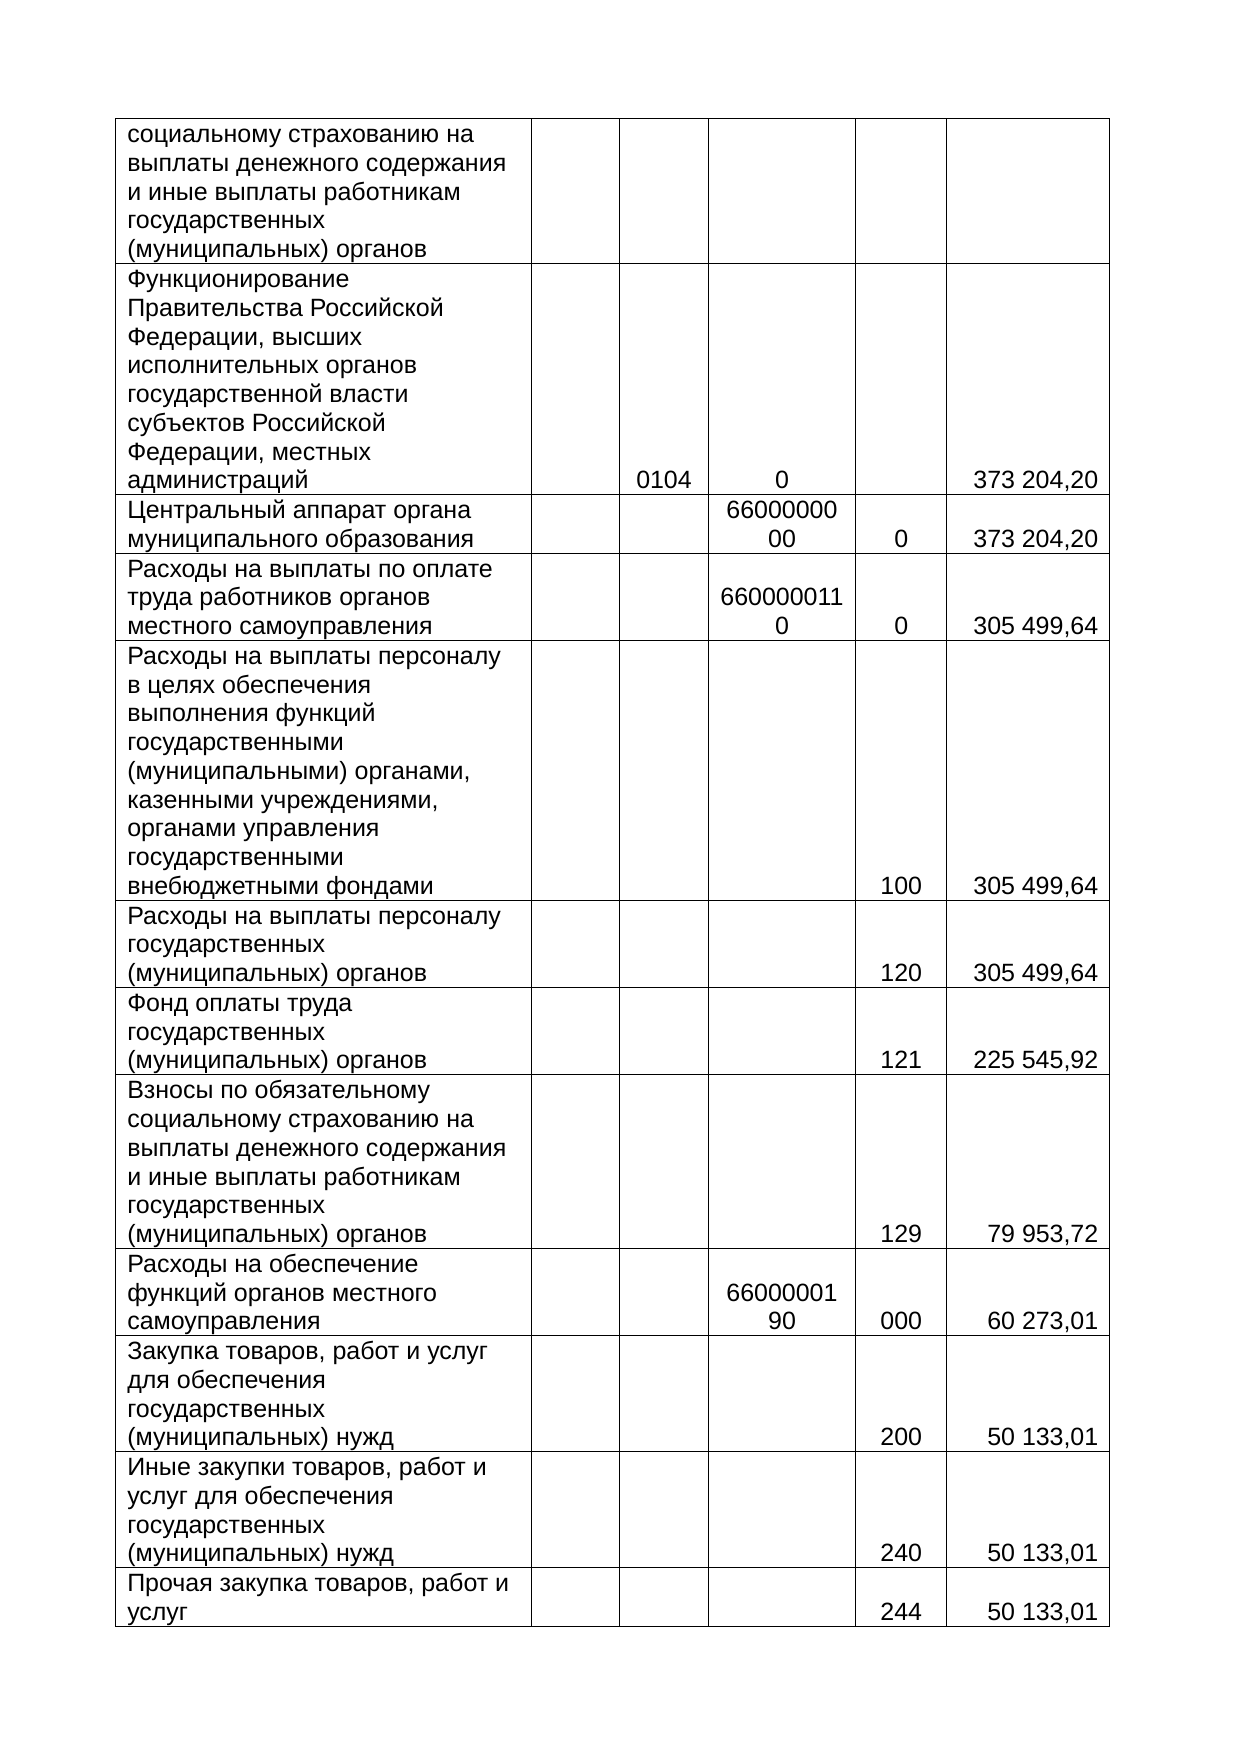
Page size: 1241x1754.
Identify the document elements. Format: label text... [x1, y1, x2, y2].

table_cell 000 [856, 1249, 946, 1335]
table_cell Прочая закупка товаров, работ и услуг [116, 1568, 531, 1626]
table_cell [709, 1452, 855, 1567]
table_cell 0 [856, 554, 946, 640]
table_cell 120 [856, 901, 946, 987]
table_cell Взносы по обязательному социальному страхованию на выплаты денежного содержания и иные выплаты работникам государственных (муниципальных) органов [116, 1075, 531, 1248]
table_cell 244 [856, 1568, 946, 1626]
table_cell 6600000000 [709, 495, 855, 552]
table_cell Расходы на обеспечение функций органов местного самоуправления [116, 1249, 531, 1335]
table_cell [709, 901, 855, 987]
table_cell [856, 264, 946, 494]
table_cell [709, 988, 855, 1074]
table_cell 50 133,01 [947, 1336, 1109, 1451]
table_cell Расходы на выплаты персоналу в целях обеспечения выполнения функций государственными (муниципальными) органами, казенными учреждениями, органами управления государственными внебюджетными фондами [116, 641, 531, 899]
table_cell [532, 264, 619, 494]
table_cell 200 [856, 1336, 946, 1451]
table_cell [709, 641, 855, 899]
table_cell Иные закупки товаров, работ и услуг для обеспечения государственных (муниципальных) нужд [116, 1452, 531, 1567]
table_cell [709, 1336, 855, 1451]
table_cell [532, 1568, 619, 1626]
table_cell 0 [709, 264, 855, 494]
table_cell [532, 119, 619, 263]
table_cell 121 [856, 988, 946, 1074]
table_cell [620, 1452, 708, 1567]
table_cell [709, 119, 855, 263]
table_cell 6600000190 [709, 1249, 855, 1335]
table_cell Расходы на выплаты персоналу государственных (муниципальных) органов [116, 901, 531, 987]
table_cell [532, 1075, 619, 1248]
table_cell 6600000110 [709, 554, 855, 640]
table_cell 79 953,72 [947, 1075, 1109, 1248]
table_cell [532, 988, 619, 1074]
table_cell социальному страхованию на выплаты денежного содержания и иные выплаты работникам государственных (муниципальных) органов [116, 119, 531, 263]
table_cell [947, 119, 1109, 263]
table_cell [620, 988, 708, 1074]
table_cell [532, 554, 619, 640]
table_cell Расходы на выплаты по оплате труда работников органов местного самоуправления [116, 554, 531, 640]
table_cell 305 499,64 [947, 641, 1109, 899]
table_cell 60 273,01 [947, 1249, 1109, 1335]
table_cell 225 545,92 [947, 988, 1109, 1074]
table_cell [532, 1452, 619, 1567]
table_cell [532, 1249, 619, 1335]
table_cell 50 133,01 [947, 1452, 1109, 1567]
table_cell [620, 119, 708, 263]
table_cell [620, 901, 708, 987]
table_cell 373 204,20 [947, 495, 1109, 552]
table_cell [620, 554, 708, 640]
table_cell [620, 495, 708, 552]
table_cell [532, 495, 619, 552]
table_cell 240 [856, 1452, 946, 1567]
table_cell 129 [856, 1075, 946, 1248]
table_cell 0104 [620, 264, 708, 494]
table_cell [620, 1075, 708, 1248]
table_cell [532, 641, 619, 899]
table_cell [709, 1075, 855, 1248]
table_cell 373 204,20 [947, 264, 1109, 494]
table_cell [620, 1568, 708, 1626]
table_cell Центральный аппарат органа муниципального образования [116, 495, 531, 552]
table_cell 100 [856, 641, 946, 899]
table_cell Закупка товаров, работ и услуг для обеспечения государственных (муниципальных) нужд [116, 1336, 531, 1451]
table_cell [620, 1249, 708, 1335]
table_cell 305 499,64 [947, 901, 1109, 987]
table_cell Фонд оплаты труда государственных (муниципальных) органов [116, 988, 531, 1074]
table_cell [620, 641, 708, 899]
table_cell 0 [856, 495, 946, 552]
table_cell [709, 1568, 855, 1626]
table_cell 305 499,64 [947, 554, 1109, 640]
table_cell Функционирование Правительства Российской Федерации, высших исполнительных органов государственной власти субъектов Российской Федерации, местных администраций [116, 264, 531, 494]
table_cell [532, 1336, 619, 1451]
table_cell [620, 1336, 708, 1451]
table_cell [856, 119, 946, 263]
table_cell 50 133,01 [947, 1568, 1109, 1626]
table_cell [532, 901, 619, 987]
